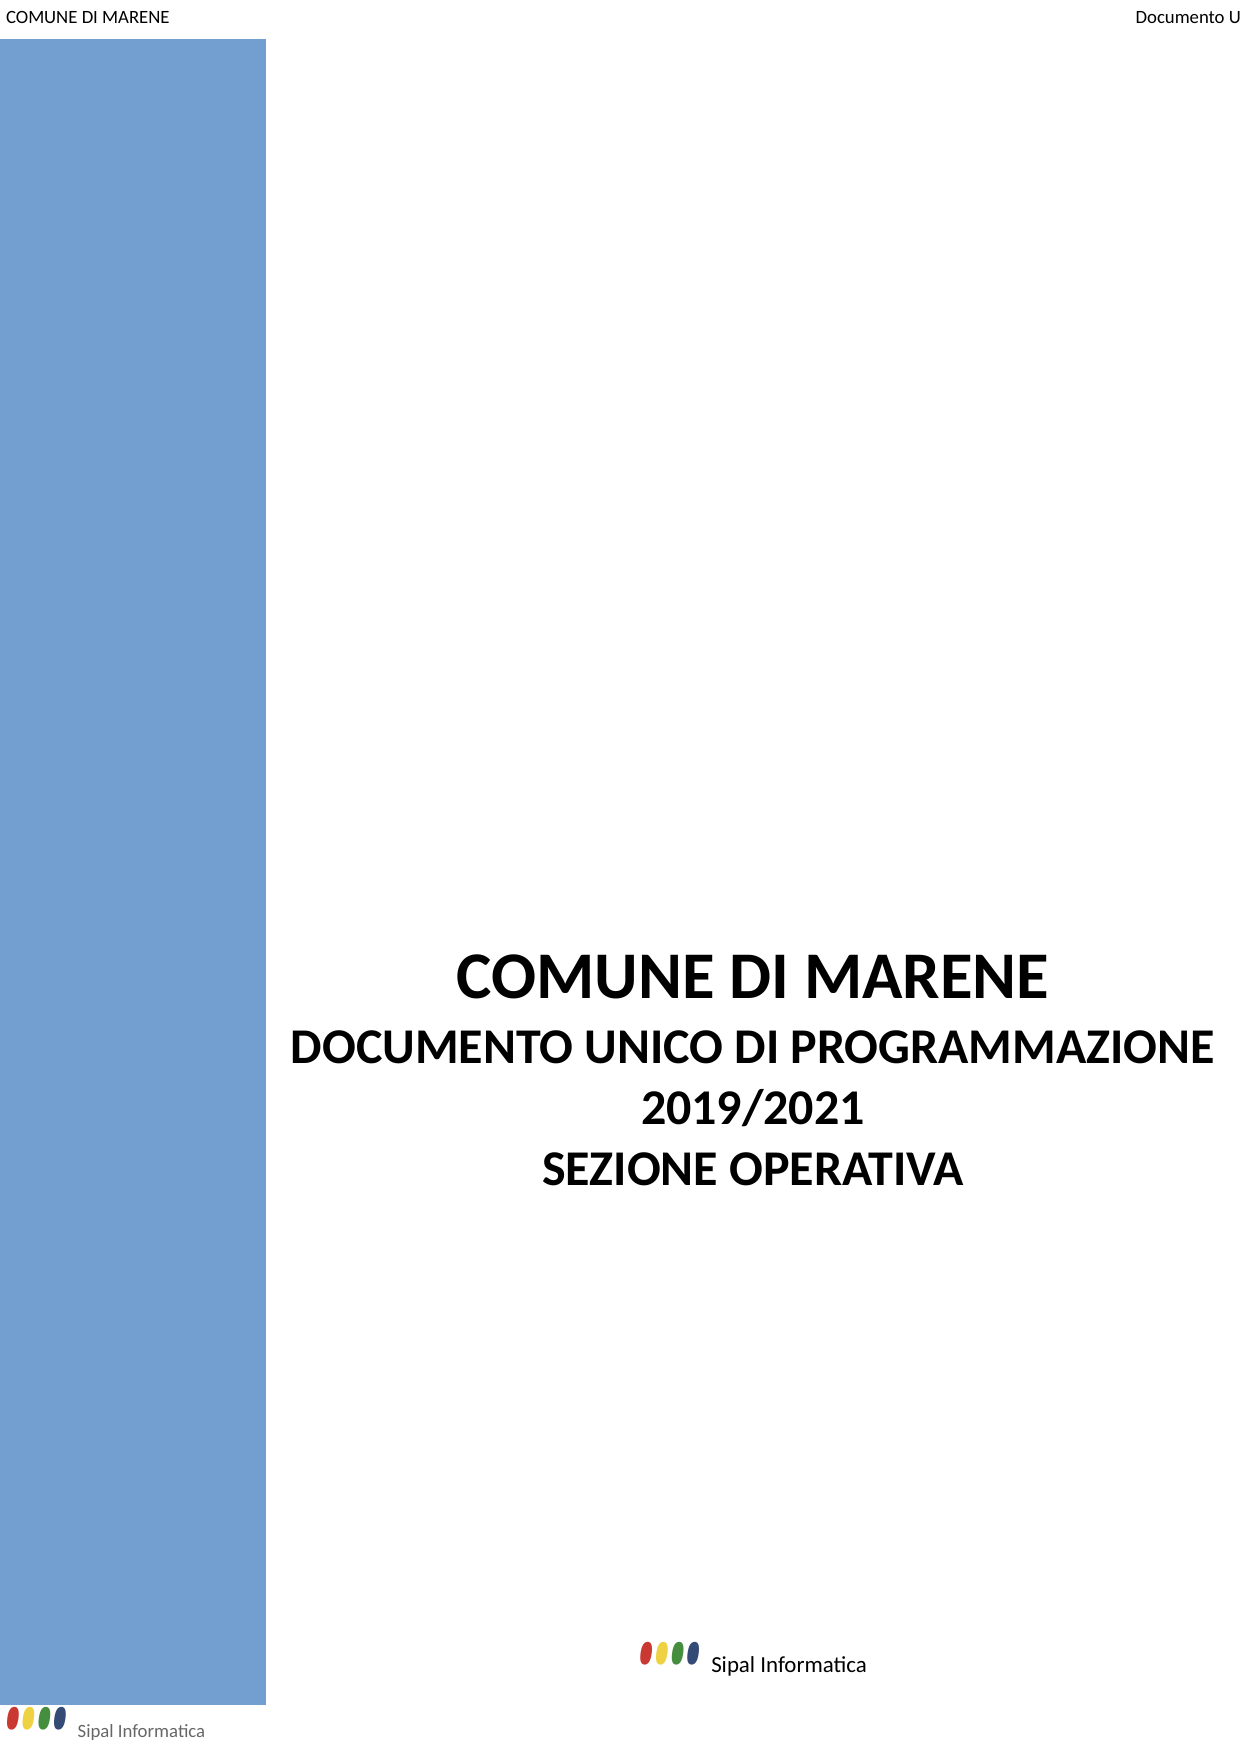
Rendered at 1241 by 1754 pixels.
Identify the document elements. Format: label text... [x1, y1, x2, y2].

table_header COMUNE DI MARENE Documento Unico di Programmazione 2019/2021 SEZIONE OPERATiva [272, 542, 1234, 1278]
table_header [266, 39, 1240, 1704]
table_header  Sipal Informatica [271, 1622, 1234, 1689]
table_header [1, 40, 266, 1704]
